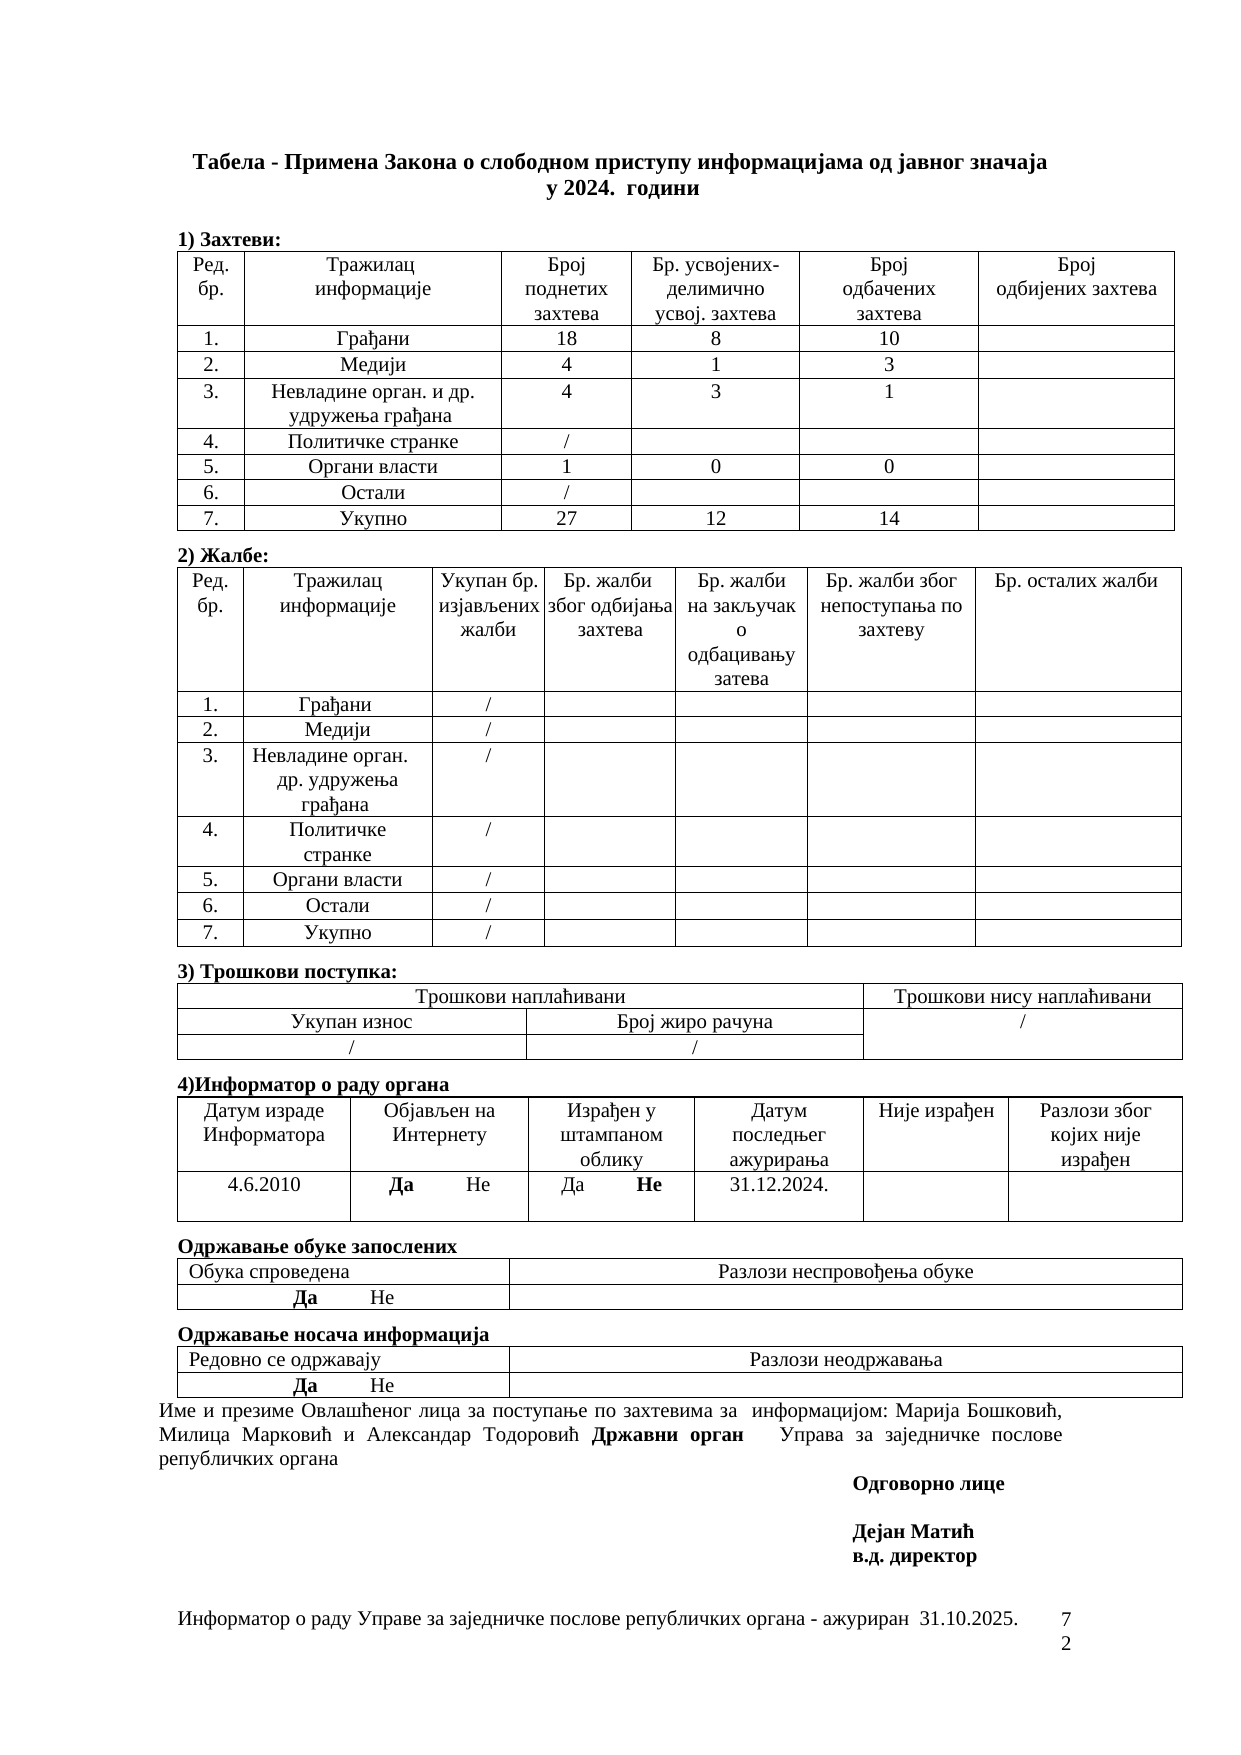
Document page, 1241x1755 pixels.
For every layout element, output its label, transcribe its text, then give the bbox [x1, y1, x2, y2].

table_cell Oргани власти [244, 867, 432, 892]
table_header Тражилац информације [244, 568, 432, 691]
table_cell 1 [632, 352, 799, 378]
table_cell [800, 429, 978, 453]
table_cell [676, 743, 807, 816]
subtitle Име и презиме Овлашћеног лица за поступање по захтевима за информацијом: Марија Бошковић, Милица Марковић и Александар Тодоровић Државни орган Управа за заједничке послове републичких органа [158, 1398, 1063, 1470]
table_cell 10 [800, 326, 978, 351]
table_cell [976, 717, 1181, 742]
table_header Објављен на Интернету [351, 1098, 528, 1171]
table_cell [808, 817, 975, 866]
table_cell [545, 867, 675, 892]
table_cell [545, 692, 675, 716]
table_cell 4 [502, 379, 631, 428]
table_cell Органи власти [245, 455, 501, 479]
table_cell [979, 455, 1174, 479]
text Табела - Примена Закона о слободном приступу информацијама од јавног значаја [177, 148, 1063, 174]
subtitle Одржавање носача информација [177, 1322, 1063, 1346]
table_cell 0 [632, 455, 799, 479]
table_header Ред. бр. [178, 568, 243, 691]
table_cell [979, 352, 1174, 378]
table_cell Укупан износ [178, 1009, 526, 1034]
table_cell Да Не [351, 1172, 528, 1221]
table_cell [676, 692, 807, 716]
table_cell 5. [178, 867, 243, 892]
table_cell [979, 379, 1174, 428]
table_cell [545, 920, 675, 946]
table_cell Број жиро рачуна [527, 1009, 863, 1034]
table_cell [808, 743, 975, 816]
table_cell 6. [178, 480, 244, 504]
table_cell 0 [800, 455, 978, 479]
table_cell 3 [632, 379, 799, 428]
table_cell Остали [245, 480, 501, 504]
table_cell [976, 893, 1181, 919]
table_cell 3. [178, 379, 244, 428]
table_cell 6. [178, 893, 243, 919]
table_cell Укупно [245, 506, 501, 530]
table_cell [808, 920, 975, 946]
table_header Укупан бр. изјављених жалби [433, 568, 544, 691]
table_header Трошкови нису наплаћивани [864, 984, 1182, 1008]
table_cell 1 [502, 455, 631, 479]
table_cell [1009, 1172, 1182, 1221]
table_cell [545, 817, 675, 866]
table_cell 5. [178, 455, 244, 479]
table_header Разлози због којих није израђен [1009, 1098, 1182, 1171]
table_cell [510, 1373, 1182, 1397]
table_cell / [433, 920, 544, 946]
table_cell / [502, 480, 631, 504]
table_cell / [433, 817, 544, 866]
table_cell 4. [178, 817, 243, 866]
table_cell [976, 817, 1181, 866]
table_cell [976, 692, 1181, 716]
subtitle Одговорно лице [758, 1470, 1063, 1494]
table_header Бр. жалби због непоступања по захтеву [808, 568, 975, 691]
table_cell 14 [800, 506, 978, 530]
table_cell 4 [502, 352, 631, 378]
table_cell 7. [178, 920, 243, 946]
table_cell / [433, 867, 544, 892]
table_header Израђен у штампаном облику [529, 1098, 694, 1171]
table_cell [676, 893, 807, 919]
table_cell [676, 717, 807, 742]
table_cell Укупно [244, 920, 432, 946]
table_cell Остали [244, 893, 432, 919]
table_cell 12 [632, 506, 799, 530]
table_header Разлози неспровођења обуке [510, 1259, 1182, 1283]
table_cell 1. [178, 692, 243, 716]
table_header Број одбачених захтева [800, 252, 978, 325]
table_cell / [502, 429, 631, 453]
table_header Разлози неодржавања [510, 1347, 1182, 1372]
table_cell / [433, 717, 544, 742]
table_header Редовно се одржавају [178, 1347, 509, 1372]
table_cell Медији [245, 352, 501, 378]
table_cell 4. [178, 429, 244, 453]
table_header Датум последњег ажурирања [695, 1098, 863, 1171]
table_cell / [178, 1035, 526, 1059]
subtitle Одржавање обуке запослених [177, 1234, 1063, 1258]
table_cell 1. [178, 326, 244, 351]
table_cell [545, 717, 675, 742]
table_cell Да Не [529, 1172, 694, 1221]
subtitle 1) Захтеви: [177, 227, 1063, 251]
table_cell [808, 867, 975, 892]
table_header Датум израде Информатора [178, 1098, 350, 1171]
table_cell [676, 817, 807, 866]
table_cell [979, 429, 1174, 453]
table_header Број одбијених захтева [979, 252, 1174, 325]
table_cell Невладине орган. и др. удружења грађана [245, 379, 501, 428]
table_cell [808, 692, 975, 716]
table_header Број поднетих захтева [502, 252, 631, 325]
table_cell [632, 429, 799, 453]
table_header Бр. жалби на закључак о одбацивању затева [676, 568, 807, 691]
table_cell 7. [178, 506, 244, 530]
table_cell [979, 326, 1174, 351]
table_cell [545, 893, 675, 919]
table_cell Политичке странке [245, 429, 501, 453]
table_cell [510, 1285, 1182, 1309]
table_header Тражилац информације [245, 252, 501, 325]
table_cell 4.6.2010 [178, 1172, 350, 1221]
text 4)Информатор о раду органа [177, 1072, 1063, 1096]
table_cell [864, 1172, 1008, 1221]
table_cell Да Не [178, 1373, 509, 1397]
table_cell [979, 480, 1174, 504]
table_cell Медији [244, 717, 432, 742]
table_cell [545, 743, 675, 816]
table_cell [976, 867, 1181, 892]
table_cell Грађани [244, 692, 432, 716]
subtitle 3) Трошкови поступка: [177, 959, 1063, 983]
table_cell [976, 920, 1181, 946]
table_cell Да Не [178, 1285, 509, 1309]
table_cell / [433, 743, 544, 816]
table_cell 3. [178, 743, 243, 816]
table_cell [979, 506, 1174, 530]
subtitle в.д. директор [852, 1543, 1063, 1567]
table_cell [976, 743, 1181, 816]
table_cell 18 [502, 326, 631, 351]
table_cell / [433, 692, 544, 716]
table_cell 1 [800, 379, 978, 428]
subtitle Дејан Матић [852, 1518, 1063, 1543]
table_cell 2. [178, 352, 244, 378]
table_cell [676, 920, 807, 946]
table_header Ред.бр. [178, 252, 244, 325]
table_header Није израђен [864, 1098, 1008, 1171]
table_header Бр. осталих жалби [976, 568, 1181, 691]
table_cell / [433, 893, 544, 919]
table_cell 2. [178, 717, 243, 742]
table_cell [676, 867, 807, 892]
table_cell Невладине орган. др. удружења грађана [244, 743, 432, 816]
table_cell / [864, 1009, 1182, 1059]
table_cell [808, 717, 975, 742]
table_cell [800, 480, 978, 504]
table_cell 31.12.2024. [695, 1172, 863, 1221]
table_header Бр. жалби због одбијања захтева [545, 568, 675, 691]
table_cell Политичке странке [244, 817, 432, 866]
table_cell Грађани [245, 326, 501, 351]
table_cell 8 [632, 326, 799, 351]
subtitle 2) Жалбе: [177, 543, 1063, 567]
table_cell [632, 480, 799, 504]
table_cell / [527, 1035, 863, 1059]
text у 2024. години [177, 174, 1063, 200]
table_header Обука спроведена [178, 1259, 509, 1283]
table_cell [808, 893, 975, 919]
table_cell 27 [502, 506, 631, 530]
table_header Трошкови наплаћивани [178, 984, 863, 1008]
table_header Бр. усвојених- делимично усвој. захтева [632, 252, 799, 325]
table_cell 3 [800, 352, 978, 378]
